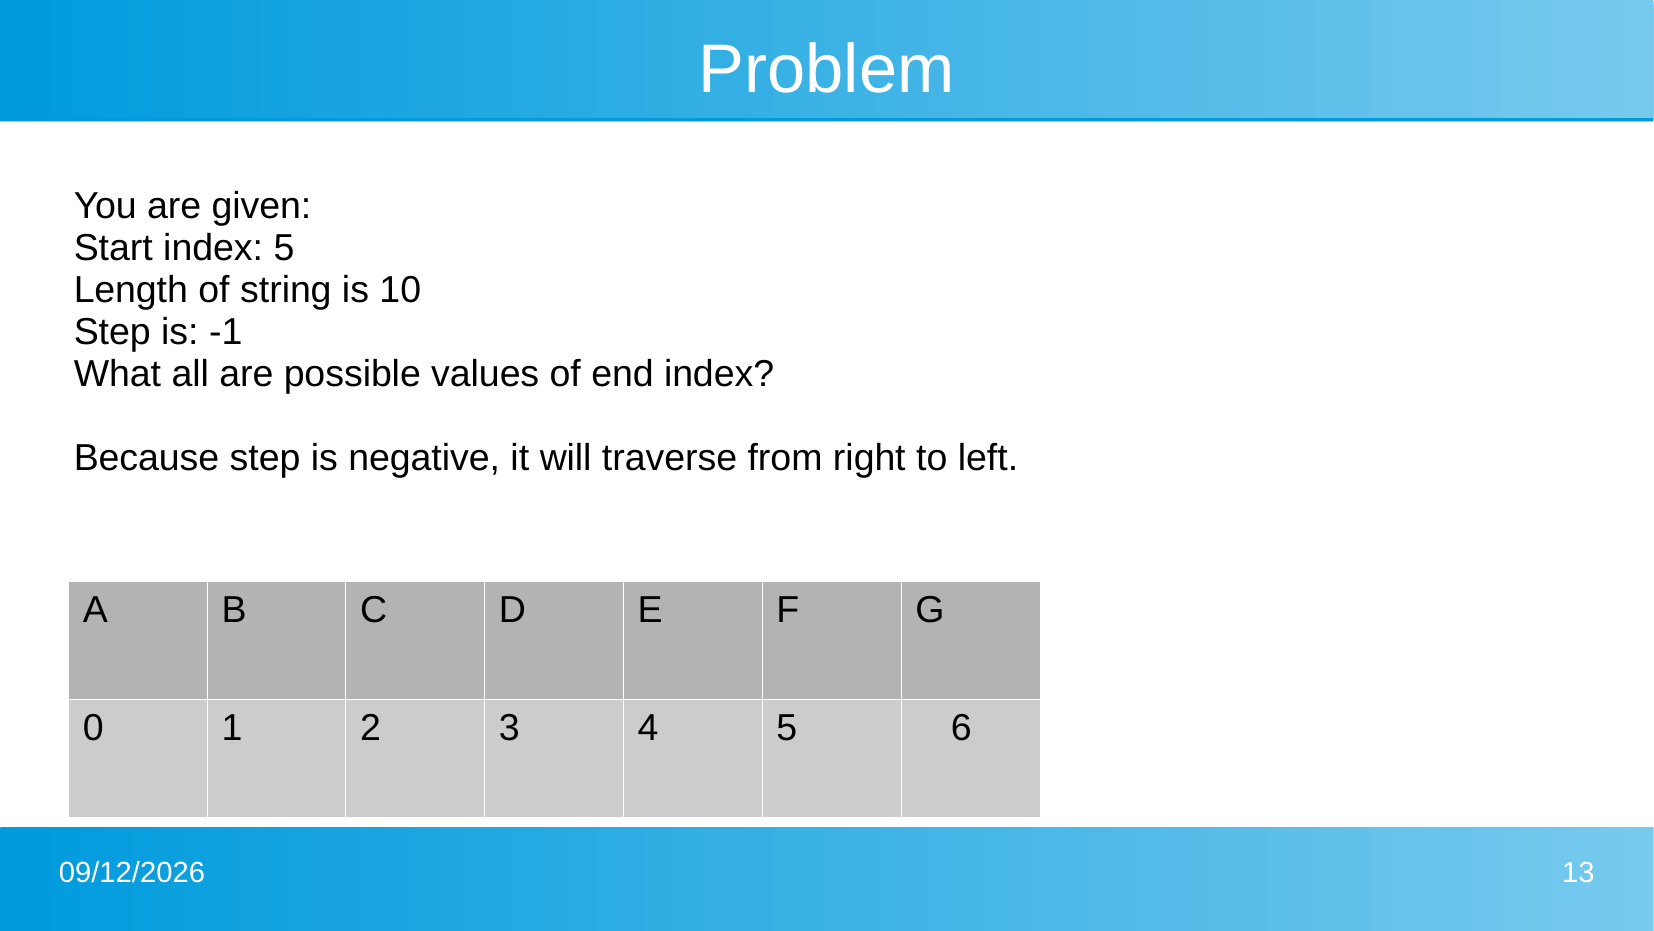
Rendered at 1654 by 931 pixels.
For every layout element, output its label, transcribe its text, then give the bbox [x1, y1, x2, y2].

table_cell 5 [763, 700, 901, 817]
table_cell 1 [208, 700, 345, 817]
table_header A [69, 582, 207, 699]
text_box You are given: Start index: 5 Length of string is 10 Step is: -1 What all are possible values of end index? Because step is negative, it will traverse from right to left. [59, 177, 1211, 486]
table_header C [346, 582, 484, 699]
table_cell 6 [902, 700, 1040, 817]
table_header D [485, 582, 623, 699]
table_header B [208, 582, 345, 699]
table_header E [624, 582, 762, 699]
table_cell 4 [624, 700, 762, 817]
table_cell 3 [485, 700, 623, 817]
table_header F [763, 582, 901, 699]
table_cell 2 [346, 700, 484, 817]
table_cell 0 [69, 700, 207, 817]
title Problem [59, 29, 1595, 108]
table_header G [902, 582, 1040, 699]
